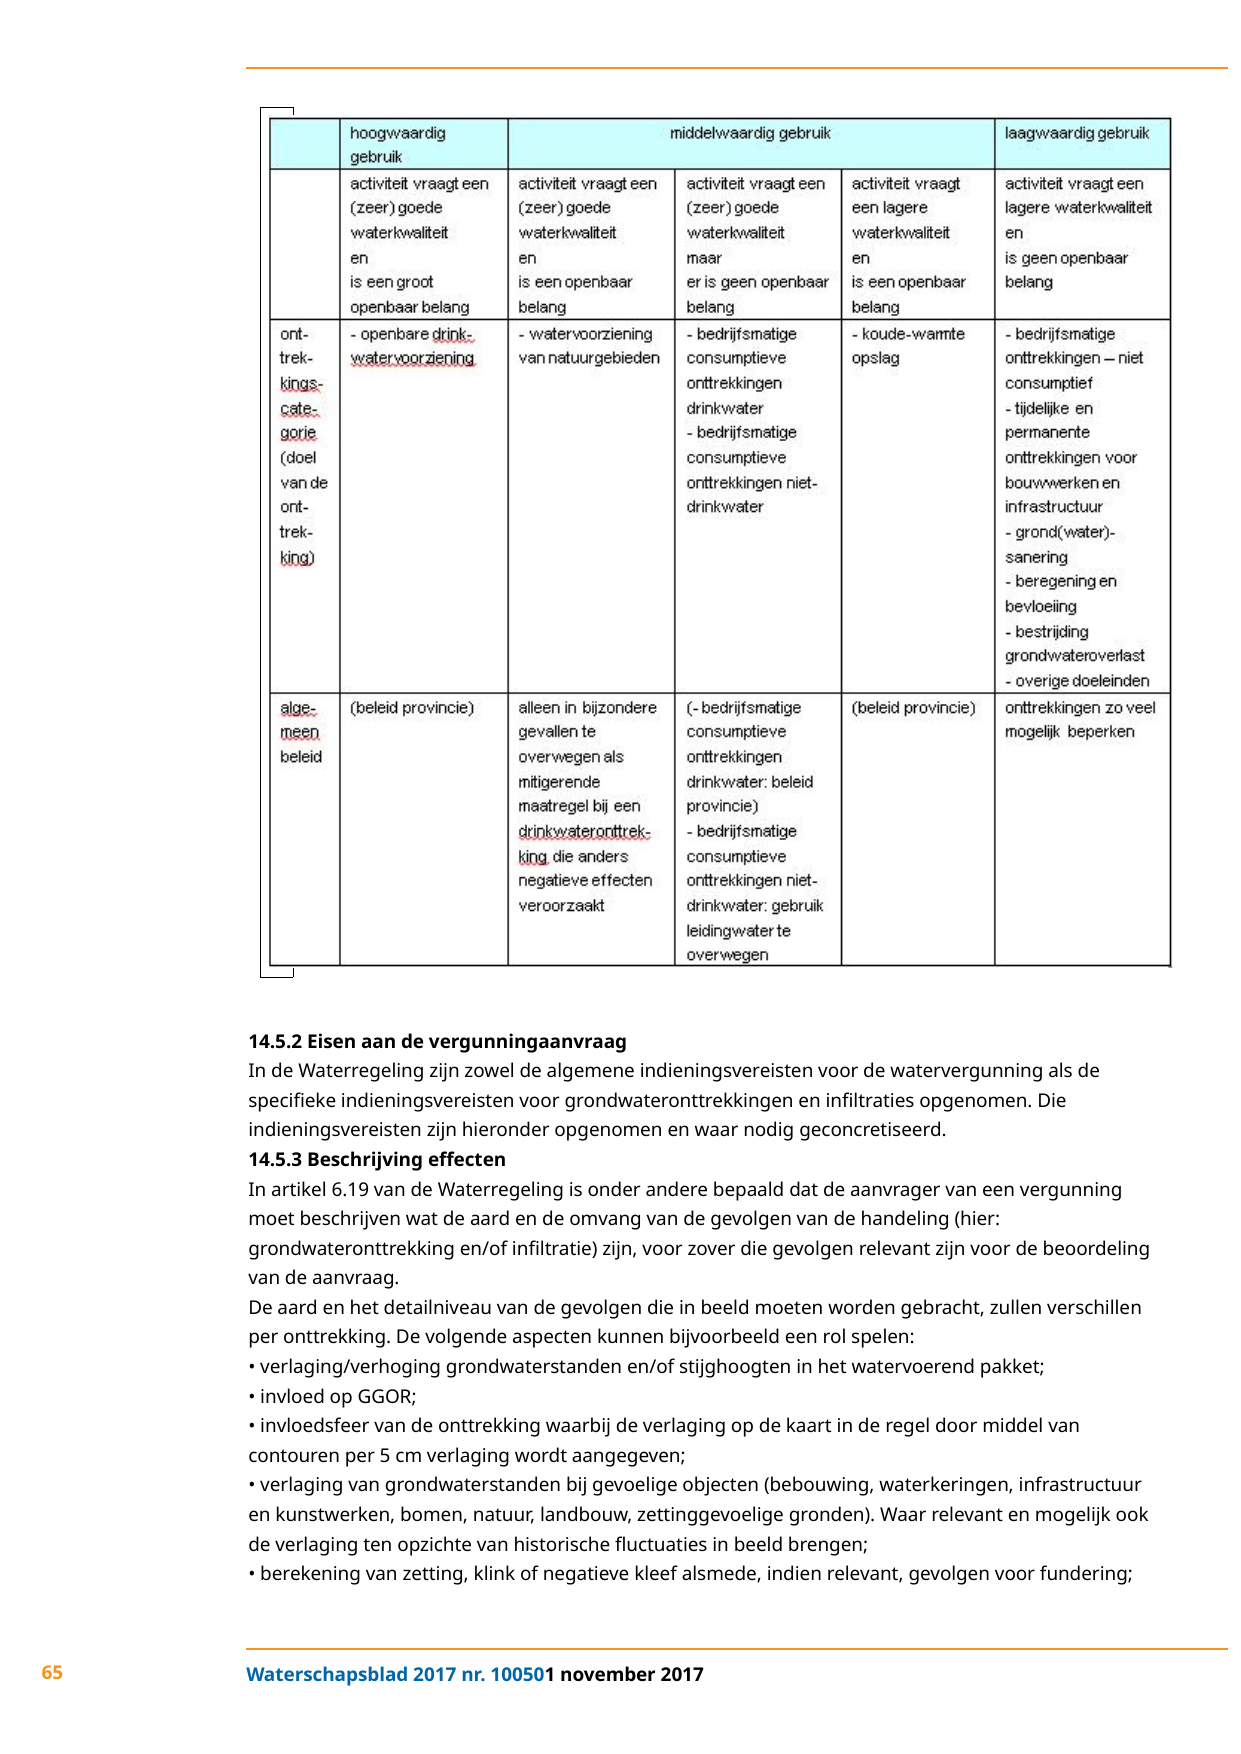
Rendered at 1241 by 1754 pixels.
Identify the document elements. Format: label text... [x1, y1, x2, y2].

text In artikel 6.19 van de Waterregeling is onder andere bepaald dat de aanvrager van een vergunning moet beschrijven wat de aard en de omvang van de gevolgen van de handeling (hier: grondwateronttrekking en/of infiltratie) zijn, voor zover die gevolgen relevant zijn voor de beoordeling van de aanvraag. [248, 1176, 1152, 1290]
text • verlaging van grondwaterstanden bij gevoelige objecten (bebouwing, waterkeringen, infrastructuur en kunstwerken, bomen, natuur, landbouw, zettinggevoelige gronden). Waar relevant en mogelijk ook de verlaging ten opzichte van historische fluctuaties in beeld brengen; [248, 1472, 1152, 1557]
picture [41, 47, 231, 172]
text • verlaging/verhoging grondwaterstanden en/of stijghoogten in het watervoerend pakket; [248, 1353, 1152, 1379]
text 14.5.2 Eisen aan de vergunningaanvraag [248, 1028, 1152, 1054]
picture [268, 115, 1173, 968]
text In de Waterregeling zijn zowel de algemene indieningsvereisten voor de watervergunning als de specifieke indieningsvereisten voor grondwateronttrekkingen en infiltraties opgenomen. Die indieningsvereisten zijn hieronder opgenomen en waar nodig geconcretiseerd. [248, 1057, 1152, 1142]
text De aard en het detailniveau van de gevolgen die in beeld moeten worden gebracht, zullen verschillen per onttrekking. De volgende aspecten kunnen bijvoorbeeld een rol spelen: [248, 1294, 1152, 1349]
text 14.5.3 Beschrijving effecten [248, 1146, 1152, 1172]
text • invloed op GGOR; [248, 1383, 1152, 1409]
text • invloedsfeer van de onttrekking waarbij de verlaging op de kaart in de regel door middel van contouren per 5 cm verlaging wordt aangegeven; [248, 1412, 1152, 1468]
text • berekening van zetting, klink of negatieve kleef alsmede, indien relevant, gevolgen voor fundering; [248, 1560, 1152, 1586]
